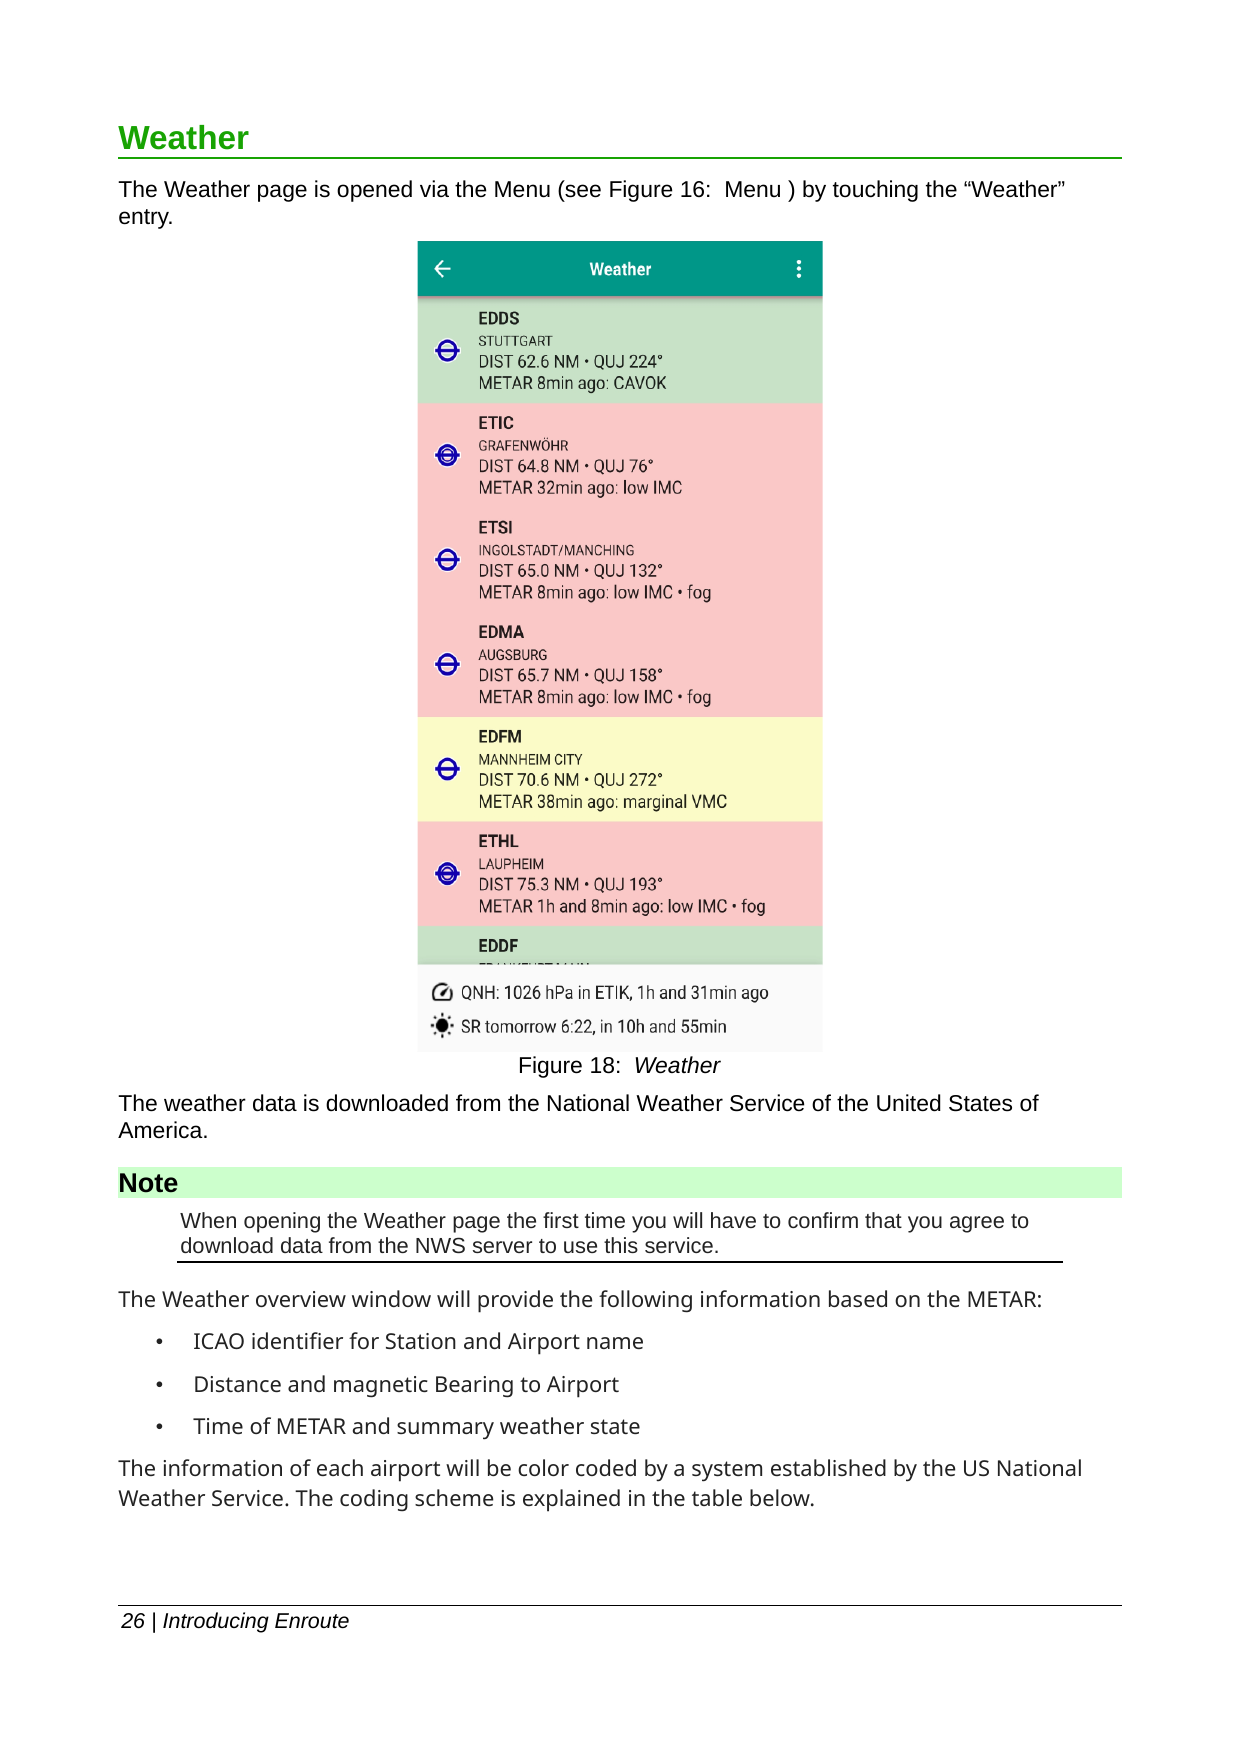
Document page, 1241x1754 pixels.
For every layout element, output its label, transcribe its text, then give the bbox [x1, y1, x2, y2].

subtitle The Weather page is opened via the Menu (see Figure 16: Menu ) by touching the “Weather” entry. [118, 176, 1122, 229]
subtitle Note [118, 1167, 1122, 1198]
subtitle The Weather overview window will provide the following information based on the METAR: [118, 1284, 1122, 1314]
subtitle Weather [118, 118, 1122, 157]
text When opening the Weather page the first time you will have to confirm that you agree to download data from the NWS server to use this service. [177, 1204, 1063, 1261]
subtitle ICAO identifier for Station and Airport name [156, 1326, 1122, 1356]
subtitle Time of METAR and summary weather state [156, 1411, 1122, 1441]
subtitle Distance and magnetic Bearing to Airport [156, 1369, 1122, 1398]
picture [417, 241, 823, 1052]
subtitle The information of each airport will be color coded by a system established by the US National Weather Service. The coding scheme is explained in the table below. [118, 1453, 1122, 1513]
text Figure 18: Weather [118, 1052, 1122, 1078]
subtitle The weather data is downloaded from the National Weather Service of the United States of America. [118, 1090, 1122, 1143]
